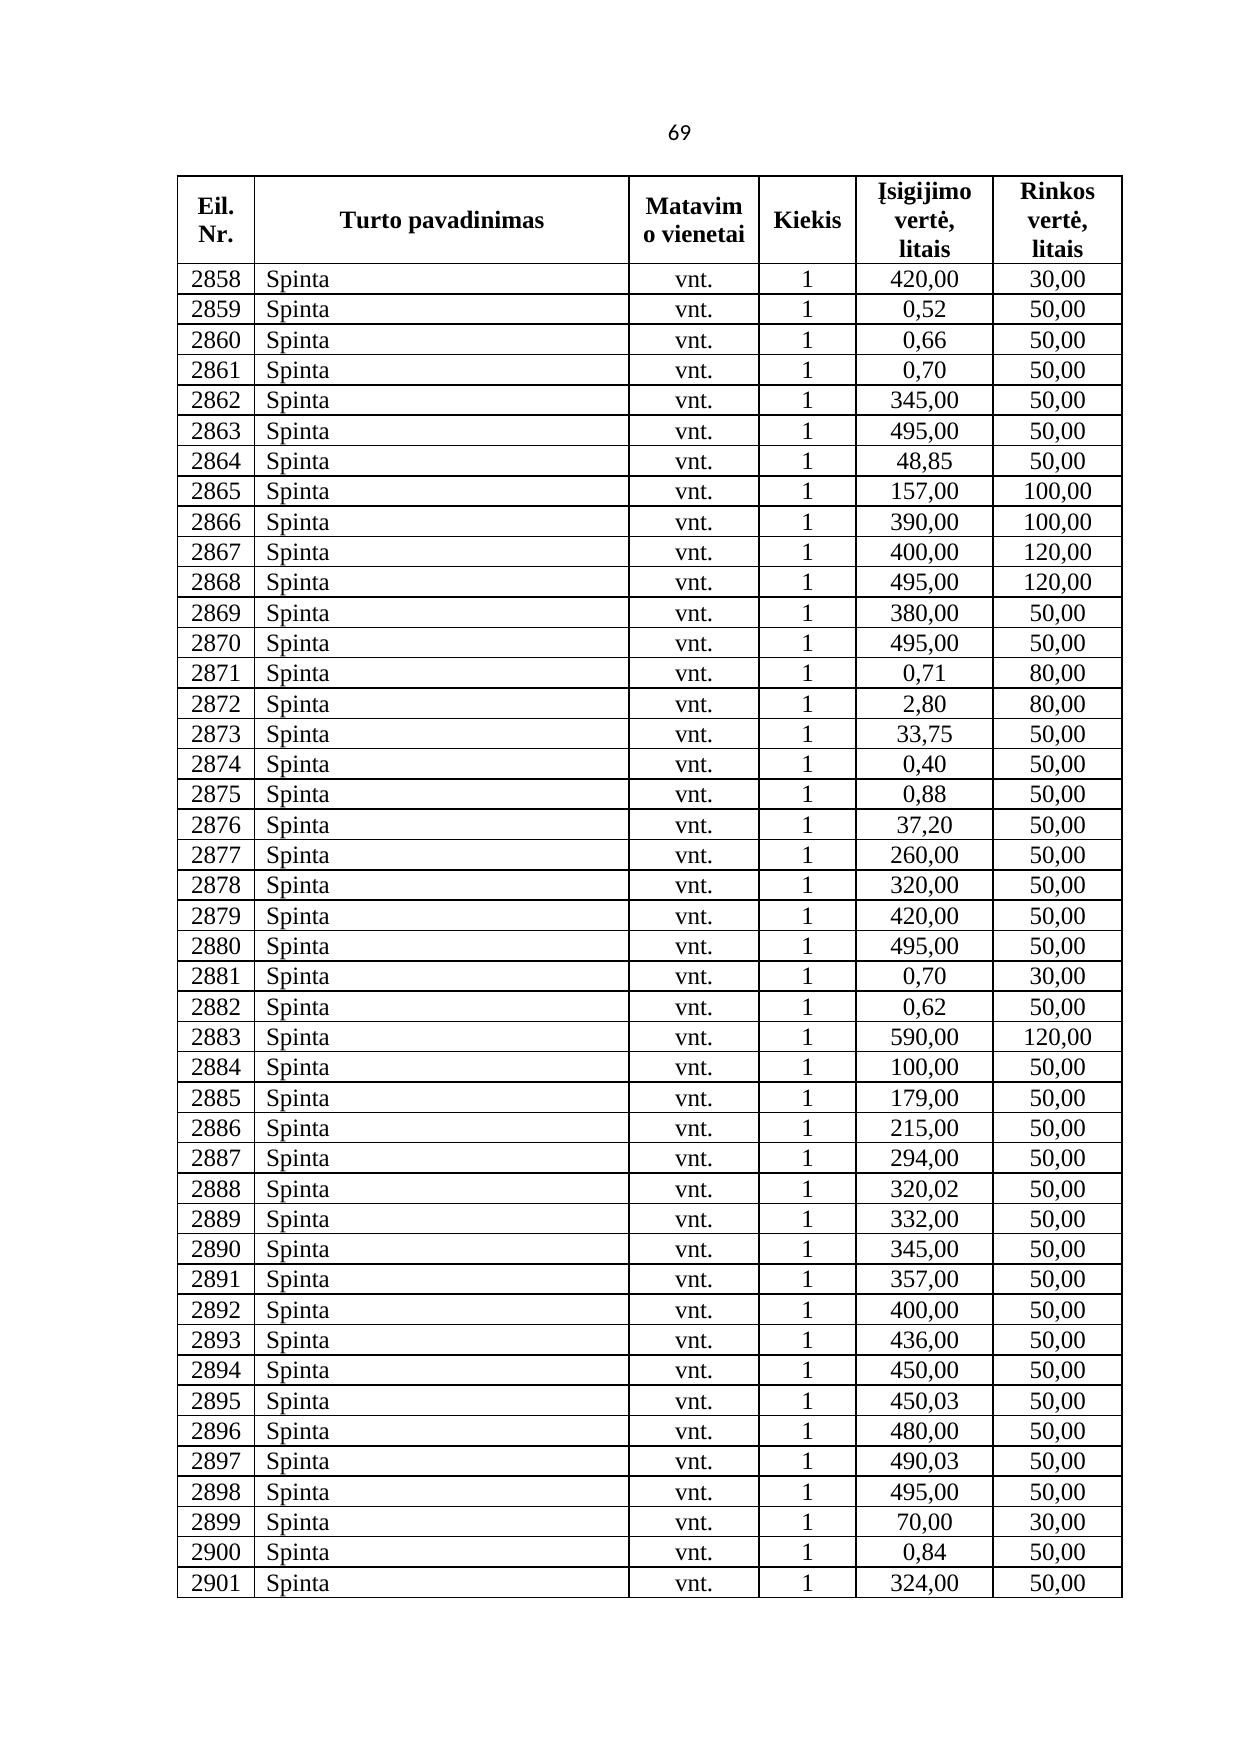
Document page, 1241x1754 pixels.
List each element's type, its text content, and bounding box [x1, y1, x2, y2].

table_cell vnt. [630, 295, 758, 323]
table_cell 0,66 [857, 325, 992, 354]
table_cell 1 [760, 840, 855, 869]
table_cell vnt. [630, 1416, 758, 1445]
table_cell 590,00 [857, 1022, 992, 1051]
table_cell 50,00 [994, 1356, 1121, 1384]
table_cell 436,00 [857, 1325, 992, 1354]
table_cell vnt. [630, 1052, 758, 1081]
table_cell 50,00 [994, 1234, 1121, 1263]
table_cell 50,00 [994, 1083, 1121, 1111]
table_cell Spinta [255, 689, 628, 717]
table_cell Spinta [255, 507, 628, 536]
table_cell vnt. [630, 871, 758, 899]
table_cell Spinta [255, 871, 628, 899]
table_cell 120,00 [994, 1022, 1121, 1051]
table_cell 1 [760, 1447, 855, 1475]
table_cell vnt. [630, 477, 758, 505]
table_cell vnt. [630, 386, 758, 414]
table_cell 400,00 [857, 537, 992, 566]
table_cell 50,00 [994, 386, 1121, 414]
table_cell 420,00 [857, 264, 992, 293]
table_cell vnt. [630, 810, 758, 839]
table_cell 495,00 [857, 628, 992, 657]
table_cell 495,00 [857, 567, 992, 596]
table_header Rinkos vertė, litais [994, 177, 1121, 263]
table_cell 1 [760, 992, 855, 1021]
table_cell 450,03 [857, 1386, 992, 1414]
table_cell 480,00 [857, 1416, 992, 1445]
table_cell Spinta [255, 416, 628, 444]
table_cell 50,00 [994, 1143, 1121, 1172]
table_cell vnt. [630, 992, 758, 1021]
table_cell Spinta [255, 1325, 628, 1354]
table_cell vnt. [630, 1356, 758, 1384]
table_cell 400,00 [857, 1295, 992, 1324]
table_cell 2889 [178, 1204, 254, 1233]
table_cell Spinta [255, 780, 628, 808]
table_cell 495,00 [857, 416, 992, 444]
table_cell 1 [760, 446, 855, 475]
table_cell 2876 [178, 810, 254, 839]
table_cell 1 [760, 628, 855, 657]
table_cell Spinta [255, 962, 628, 990]
table_cell Spinta [255, 1052, 628, 1081]
table_cell 50,00 [994, 1568, 1121, 1596]
table_cell 420,00 [857, 901, 992, 929]
table_cell 2881 [178, 962, 254, 990]
table_cell vnt. [630, 962, 758, 990]
table_cell Spinta [255, 295, 628, 323]
table_cell 1 [760, 658, 855, 687]
table_cell 1 [760, 1537, 855, 1566]
table_cell 2870 [178, 628, 254, 657]
table_cell 0,40 [857, 749, 992, 778]
table_cell 48,85 [857, 446, 992, 475]
table_cell Spinta [255, 446, 628, 475]
table_cell Spinta [255, 567, 628, 596]
table_cell 1 [760, 689, 855, 717]
table_cell 0,71 [857, 658, 992, 687]
table_cell 0,52 [857, 295, 992, 323]
table_cell 2887 [178, 1143, 254, 1172]
table_cell vnt. [630, 264, 758, 293]
table_cell vnt. [630, 1083, 758, 1111]
table_cell 50,00 [994, 780, 1121, 808]
table_cell vnt. [630, 1325, 758, 1354]
table_cell vnt. [630, 1477, 758, 1506]
table_cell 50,00 [994, 931, 1121, 960]
table_cell 2884 [178, 1052, 254, 1081]
table_cell 2892 [178, 1295, 254, 1324]
table_cell 2883 [178, 1022, 254, 1051]
table_cell 490,03 [857, 1447, 992, 1475]
table_cell 1 [760, 1416, 855, 1445]
table_cell 1 [760, 931, 855, 960]
table_cell 2860 [178, 325, 254, 354]
table_cell 2899 [178, 1507, 254, 1536]
table_cell vnt. [630, 1537, 758, 1566]
table_cell Spinta [255, 1295, 628, 1324]
table_cell vnt. [630, 1113, 758, 1142]
table_cell 50,00 [994, 1265, 1121, 1293]
table_cell Spinta [255, 1204, 628, 1233]
table_cell 50,00 [994, 1174, 1121, 1202]
table_cell 2880 [178, 931, 254, 960]
table_cell 2863 [178, 416, 254, 444]
table_cell 1 [760, 1265, 855, 1293]
table_cell 1 [760, 507, 855, 536]
table_cell Spinta [255, 901, 628, 929]
table_cell Spinta [255, 749, 628, 778]
table_cell vnt. [630, 1022, 758, 1051]
table_cell 2893 [178, 1325, 254, 1354]
table_cell 1 [760, 325, 855, 354]
table_header Turto pavadinimas [255, 177, 628, 263]
table_cell 1 [760, 1477, 855, 1506]
table_cell Spinta [255, 1174, 628, 1202]
table_cell vnt. [630, 1265, 758, 1293]
table_cell 380,00 [857, 598, 992, 626]
table_cell 1 [760, 1507, 855, 1536]
table_cell 50,00 [994, 446, 1121, 475]
table_cell 30,00 [994, 962, 1121, 990]
table_cell vnt. [630, 1447, 758, 1475]
table_cell Spinta [255, 537, 628, 566]
table_cell 1 [760, 1143, 855, 1172]
table_cell 2897 [178, 1447, 254, 1475]
table_cell 120,00 [994, 537, 1121, 566]
table_cell 50,00 [994, 1052, 1121, 1081]
table_cell 2862 [178, 386, 254, 414]
table_header Įsigijimo vertė, litais [857, 177, 992, 263]
table_cell Spinta [255, 355, 628, 384]
table_cell Spinta [255, 1265, 628, 1293]
table_cell Spinta [255, 264, 628, 293]
table_cell 1 [760, 871, 855, 899]
table_cell 50,00 [994, 1386, 1121, 1414]
table_cell 0,62 [857, 992, 992, 1021]
table_cell vnt. [630, 416, 758, 444]
table_cell Spinta [255, 1234, 628, 1263]
table_cell Spinta [255, 1113, 628, 1142]
table_cell 2886 [178, 1113, 254, 1142]
table_cell Spinta [255, 992, 628, 1021]
table_cell Spinta [255, 1416, 628, 1445]
table_cell 345,00 [857, 1234, 992, 1263]
table_cell 2882 [178, 992, 254, 1021]
table_cell 1 [760, 598, 855, 626]
table_cell 50,00 [994, 325, 1121, 354]
table_cell 1 [760, 295, 855, 323]
table_cell 2873 [178, 719, 254, 748]
table_cell 2866 [178, 507, 254, 536]
table_cell 50,00 [994, 598, 1121, 626]
table_cell 100,00 [994, 507, 1121, 536]
table_cell vnt. [630, 719, 758, 748]
table_cell 50,00 [994, 295, 1121, 323]
table_cell 80,00 [994, 658, 1121, 687]
table_cell vnt. [630, 658, 758, 687]
table_cell 2875 [178, 780, 254, 808]
table_cell 50,00 [994, 416, 1121, 444]
table_cell 50,00 [994, 1325, 1121, 1354]
table_cell 50,00 [994, 871, 1121, 899]
table_cell 37,20 [857, 810, 992, 839]
table_cell Spinta [255, 1507, 628, 1536]
table_header Kiekis [760, 177, 855, 263]
table_cell vnt. [630, 1204, 758, 1233]
table_cell Spinta [255, 931, 628, 960]
table_cell 1 [760, 1295, 855, 1324]
table_cell Spinta [255, 598, 628, 626]
table_cell 50,00 [994, 1113, 1121, 1142]
table_cell vnt. [630, 1507, 758, 1536]
table_cell 1 [760, 780, 855, 808]
table_cell 1 [760, 567, 855, 596]
table_cell vnt. [630, 537, 758, 566]
table_cell 2,80 [857, 689, 992, 717]
table_cell 1 [760, 355, 855, 384]
table_cell vnt. [630, 507, 758, 536]
table_cell vnt. [630, 689, 758, 717]
table_cell 1 [760, 264, 855, 293]
table_cell 50,00 [994, 810, 1121, 839]
table_cell 1 [760, 1234, 855, 1263]
table_cell 0,70 [857, 355, 992, 384]
table_cell Spinta [255, 1356, 628, 1384]
table_cell 332,00 [857, 1204, 992, 1233]
table_cell Spinta [255, 325, 628, 354]
table_cell 450,00 [857, 1356, 992, 1384]
table_cell Spinta [255, 628, 628, 657]
table_cell Spinta [255, 840, 628, 869]
table_cell Spinta [255, 719, 628, 748]
table_cell 2867 [178, 537, 254, 566]
table_cell 1 [760, 416, 855, 444]
table_cell 1 [760, 386, 855, 414]
table_cell 2877 [178, 840, 254, 869]
table_cell 1 [760, 1113, 855, 1142]
table_cell 50,00 [994, 992, 1121, 1021]
table_cell vnt. [630, 1174, 758, 1202]
table_cell 1 [760, 1204, 855, 1233]
table_cell 2872 [178, 689, 254, 717]
table_cell vnt. [630, 780, 758, 808]
table_cell vnt. [630, 355, 758, 384]
table_cell 2888 [178, 1174, 254, 1202]
table_cell 50,00 [994, 901, 1121, 929]
table_cell 50,00 [994, 1477, 1121, 1506]
table_cell 50,00 [994, 1416, 1121, 1445]
table_cell 30,00 [994, 1507, 1121, 1536]
table_cell 215,00 [857, 1113, 992, 1142]
table_cell vnt. [630, 325, 758, 354]
table_cell 70,00 [857, 1507, 992, 1536]
table_header Matavimo vienetai [630, 177, 758, 263]
table_cell 324,00 [857, 1568, 992, 1596]
table_cell 100,00 [994, 477, 1121, 505]
table_cell vnt. [630, 1143, 758, 1172]
table_cell Spinta [255, 658, 628, 687]
table_cell 2868 [178, 567, 254, 596]
table_cell 1 [760, 810, 855, 839]
table_cell vnt. [630, 1295, 758, 1324]
table_cell vnt. [630, 567, 758, 596]
table_cell vnt. [630, 628, 758, 657]
table_cell 0,88 [857, 780, 992, 808]
table_cell 120,00 [994, 567, 1121, 596]
table_cell 1 [760, 1052, 855, 1081]
table_cell 2858 [178, 264, 254, 293]
table_cell 2861 [178, 355, 254, 384]
table_cell vnt. [630, 931, 758, 960]
table_cell 1 [760, 1356, 855, 1384]
table_cell 50,00 [994, 749, 1121, 778]
table_cell 1 [760, 719, 855, 748]
table_cell 2879 [178, 901, 254, 929]
table_cell 50,00 [994, 719, 1121, 748]
table_cell 2900 [178, 1537, 254, 1566]
table_cell 390,00 [857, 507, 992, 536]
table_cell vnt. [630, 1386, 758, 1414]
table_cell 2865 [178, 477, 254, 505]
table_cell 2895 [178, 1386, 254, 1414]
table_cell 100,00 [857, 1052, 992, 1081]
table_cell 345,00 [857, 386, 992, 414]
table_cell 50,00 [994, 840, 1121, 869]
table_cell 2885 [178, 1083, 254, 1111]
table_cell 179,00 [857, 1083, 992, 1111]
table_cell 50,00 [994, 628, 1121, 657]
table_cell 2869 [178, 598, 254, 626]
table_cell 1 [760, 901, 855, 929]
table_cell vnt. [630, 1234, 758, 1263]
table_cell 1 [760, 537, 855, 566]
table_cell 2871 [178, 658, 254, 687]
table_cell 2864 [178, 446, 254, 475]
table_cell 320,00 [857, 871, 992, 899]
table_cell Spinta [255, 1537, 628, 1566]
table_cell vnt. [630, 749, 758, 778]
table_cell Spinta [255, 810, 628, 839]
table_cell 80,00 [994, 689, 1121, 717]
table_cell 0,84 [857, 1537, 992, 1566]
table_cell 1 [760, 1568, 855, 1596]
table_cell 50,00 [994, 1295, 1121, 1324]
table_cell 33,75 [857, 719, 992, 748]
table_cell 357,00 [857, 1265, 992, 1293]
table_cell 157,00 [857, 477, 992, 505]
table_cell 320,02 [857, 1174, 992, 1202]
table_cell 294,00 [857, 1143, 992, 1172]
table_cell Spinta [255, 386, 628, 414]
table_cell 2874 [178, 749, 254, 778]
table_cell 2890 [178, 1234, 254, 1263]
table_cell 1 [760, 749, 855, 778]
table_cell 495,00 [857, 1477, 992, 1506]
table_cell 2894 [178, 1356, 254, 1384]
table_cell Spinta [255, 1143, 628, 1172]
table_cell 2896 [178, 1416, 254, 1445]
table_cell vnt. [630, 901, 758, 929]
table_cell 50,00 [994, 355, 1121, 384]
table_cell Spinta [255, 477, 628, 505]
table_cell 2878 [178, 871, 254, 899]
table_cell 1 [760, 1022, 855, 1051]
table_cell vnt. [630, 840, 758, 869]
table_cell 50,00 [994, 1447, 1121, 1475]
table_cell 0,70 [857, 962, 992, 990]
table_cell 1 [760, 1174, 855, 1202]
table_cell 50,00 [994, 1204, 1121, 1233]
table_cell 1 [760, 477, 855, 505]
table_cell 1 [760, 962, 855, 990]
table_cell 2901 [178, 1568, 254, 1596]
table_cell 2891 [178, 1265, 254, 1293]
table_cell 2859 [178, 295, 254, 323]
table_cell 260,00 [857, 840, 992, 869]
table_cell 1 [760, 1083, 855, 1111]
table_cell vnt. [630, 598, 758, 626]
table_cell 1 [760, 1386, 855, 1414]
table_cell 1 [760, 1325, 855, 1354]
table_cell Spinta [255, 1386, 628, 1414]
table_cell 2898 [178, 1477, 254, 1506]
table_header Eil. Nr. [178, 177, 254, 263]
table_cell 495,00 [857, 931, 992, 960]
table_cell Spinta [255, 1568, 628, 1596]
table_cell 50,00 [994, 1537, 1121, 1566]
table_cell Spinta [255, 1083, 628, 1111]
table_cell Spinta [255, 1022, 628, 1051]
table_cell vnt. [630, 446, 758, 475]
table_cell Spinta [255, 1447, 628, 1475]
table_cell vnt. [630, 1568, 758, 1596]
table_cell Spinta [255, 1477, 628, 1506]
table_cell 30,00 [994, 264, 1121, 293]
